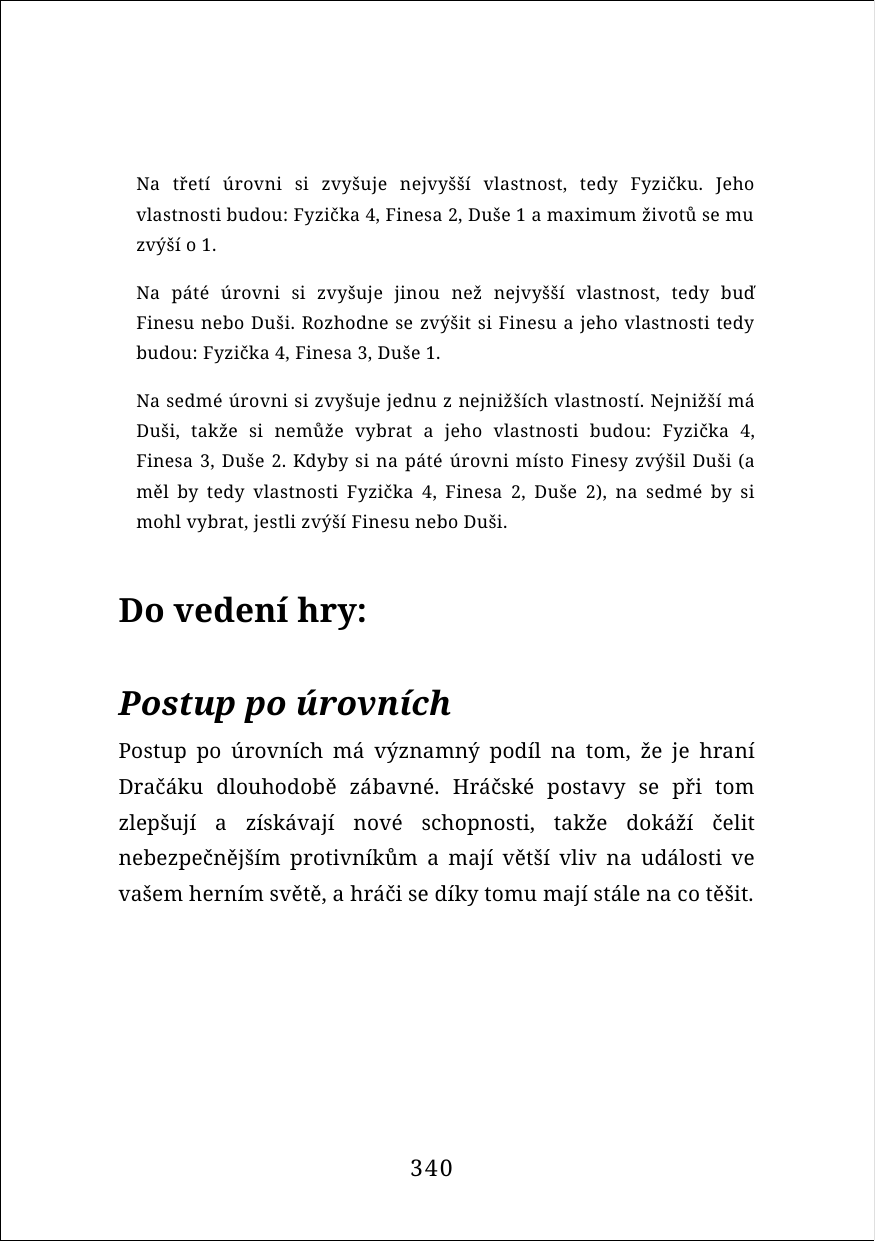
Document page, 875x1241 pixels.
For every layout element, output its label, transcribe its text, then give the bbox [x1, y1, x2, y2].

subtitle Do vedení hry: [118, 587, 756, 632]
text Postup po úrovních má významný podíl na tom, že je hraní Dračáku dlouhodobě zábavné. Hráčské postavy se při tom zlepšují a získávají nové schopnosti, takže dokáží čelit nebezpečnějším protivníkům a mají větší vliv na události ve vašem herním světě, a hráči se díky tomu mají stále na co těšit. [118, 737, 756, 907]
text Na páté úrovni si zvyšuje jinou než nejvyšší vlastnost, tedy buď Finesu nebo Duši. Rozhodne se zvýšit si Finesu a jeho vlastnosti tedy budou: Fyzička 4, Finesa 3, Duše 1. [136, 280, 756, 365]
subtitle Postup po úrovních [118, 679, 756, 725]
text Na třetí úrovni si zvyšuje nejvyšší vlastnost, tedy Fyzičku. Jeho vlastnosti budou: Fyzička 4, Finesa 2, Duše 1 a maximum životů se mu zvýší o 1. [136, 172, 756, 256]
text Na sedmé úrovni si zvyšuje jednu z nejnižších vlastností. Nejnižší má Duši, takže si nemůže vybrat a jeho vlastnosti budou: Fyzička 4, Finesa 3, Duše 2. Kdyby si na páté úrovni místo Finesy zvýšil Duši (a měl by tedy vlastnosti Fyzička 4, Finesa 2, Duše 2), na sedmé by si mohl vybrat, jestli zvýší Finesu nebo Duši. [136, 388, 756, 533]
